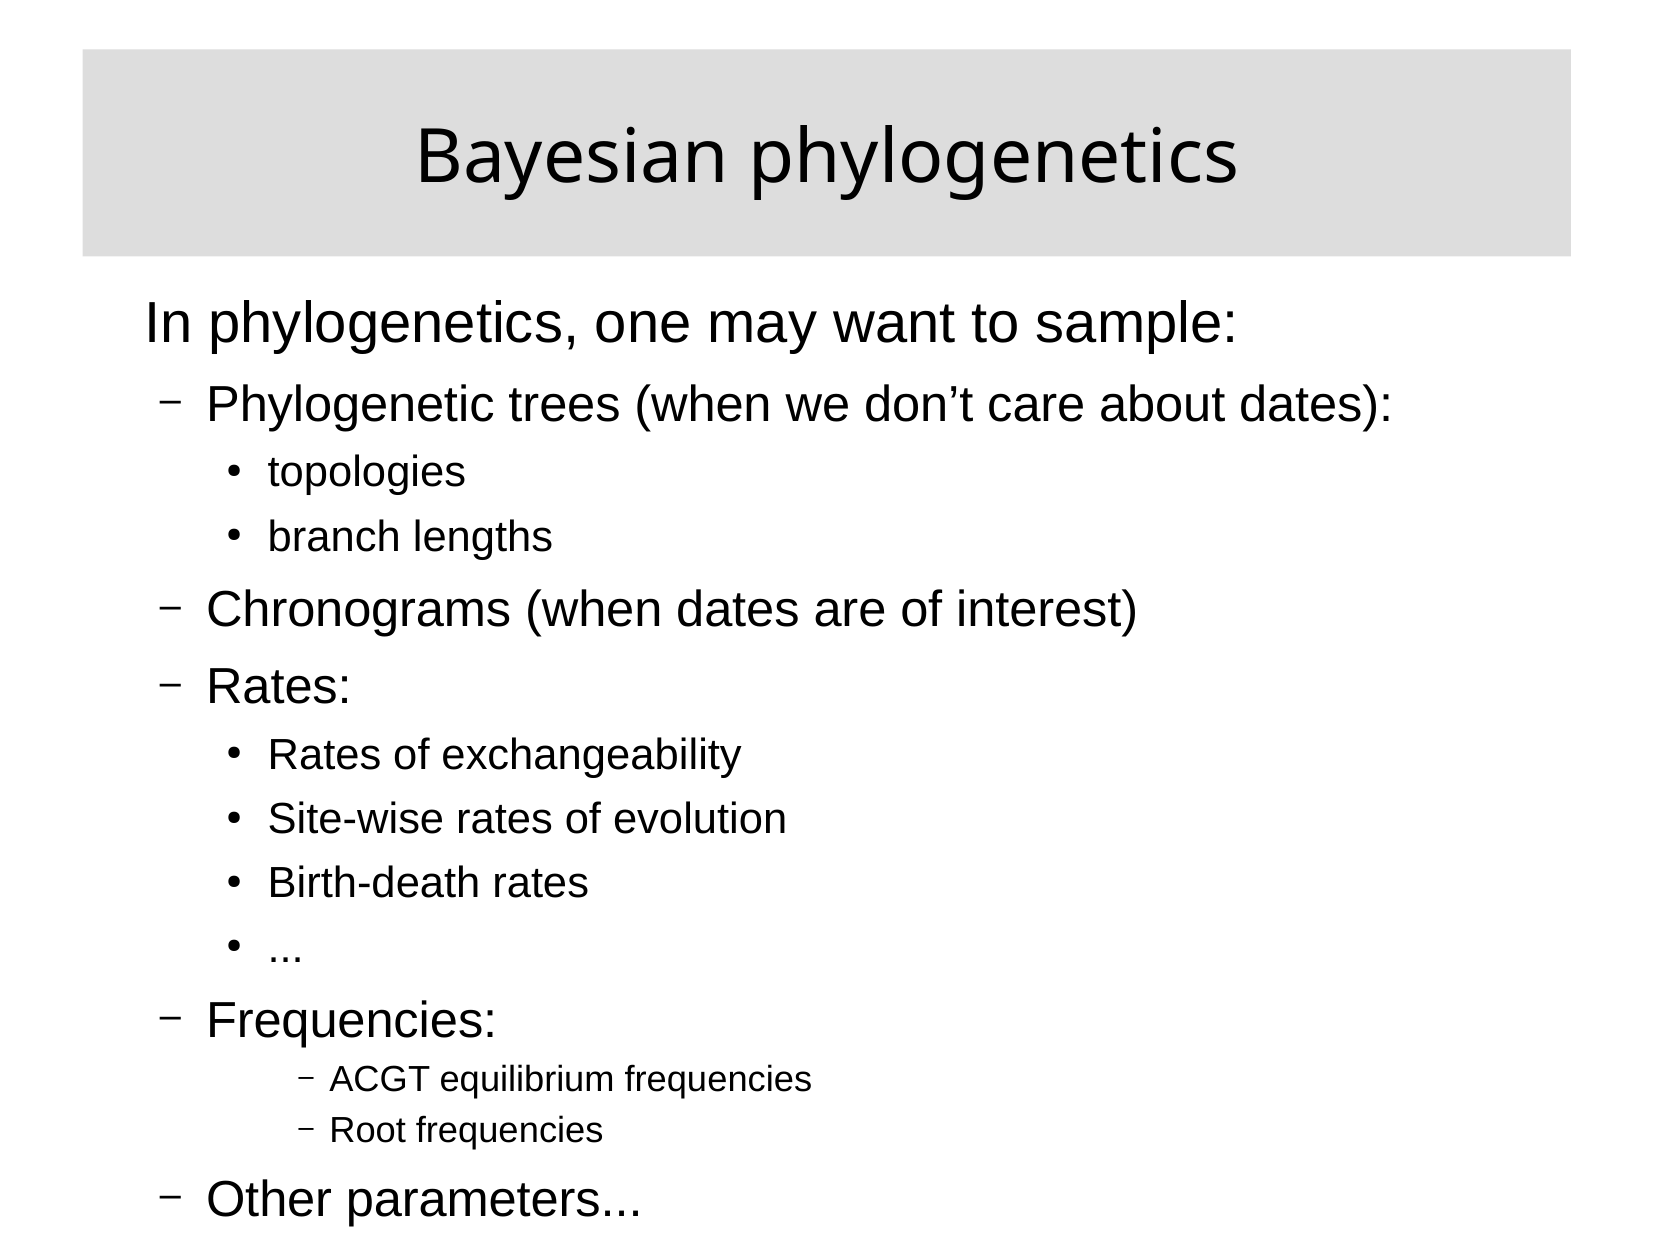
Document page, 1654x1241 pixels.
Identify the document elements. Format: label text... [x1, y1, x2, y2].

title Bayesian phylogenetics [82, 49, 1571, 257]
list In phylogenetics, one may want to sample: Phylogenetic trees (when we don’t care about dates): topologies branch lengths Chronograms (when dates are of interest) Rates: Rates of exchangeability Site-wise rates of evolution Birth-death rates ... Frequencies: ACGT equilibrium frequencies Root frequencies Other parameters... [82, 290, 1571, 1231]
